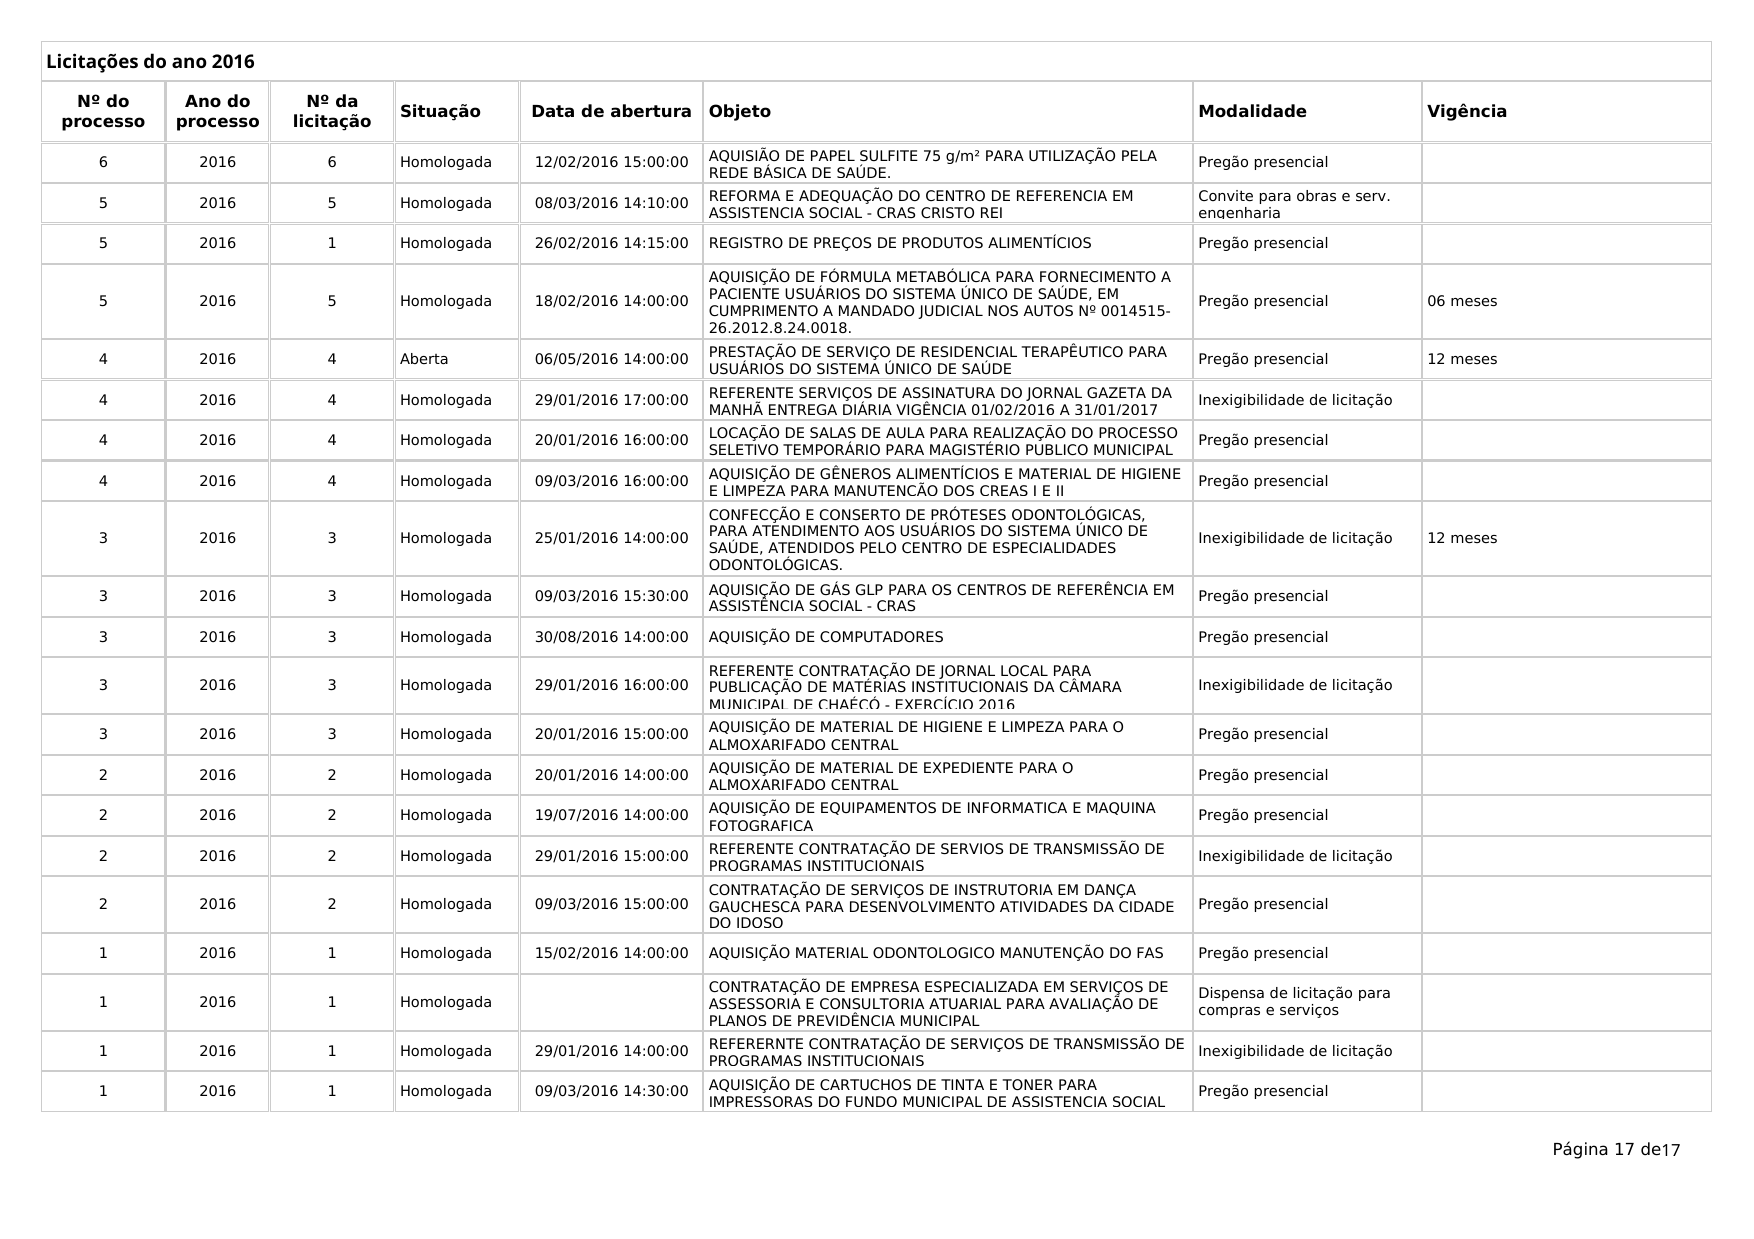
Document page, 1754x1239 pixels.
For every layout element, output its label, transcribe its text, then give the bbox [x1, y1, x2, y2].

table_cell [1713, 795, 1753, 836]
table_cell 2016 [167, 796, 268, 835]
table_cell Pregão presencial [1194, 144, 1421, 182]
table_cell [1423, 934, 1711, 973]
table_cell Pregão presencial [1194, 265, 1421, 338]
table_cell 06/05/2016 14:00:00 [521, 340, 702, 378]
table_cell 09/03/2016 14:30:00 [521, 1072, 702, 1111]
table_cell Homologada [396, 144, 518, 182]
table_cell 5 [271, 184, 393, 222]
table_cell 3 [271, 577, 393, 616]
table_header [270, 0, 394, 41]
table_cell Pregão presencial [1194, 340, 1421, 378]
table_cell [0, 264, 41, 339]
table_cell 2016 [167, 618, 268, 656]
table_cell Pregão presencial [1194, 877, 1421, 932]
table_cell [0, 461, 41, 501]
table_cell 2016 [167, 1032, 268, 1070]
table_cell 5 [42, 184, 164, 222]
table_cell [1713, 1031, 1753, 1071]
table_cell Pregão presencial [1194, 225, 1421, 263]
table_cell [1423, 1032, 1711, 1070]
table_cell 3 [271, 618, 393, 656]
table_cell [1713, 974, 1753, 1031]
table_cell [1713, 339, 1753, 379]
table_cell [703, 1130, 1193, 1170]
table_cell Pregão presencial [1194, 1072, 1421, 1111]
table_cell 2016 [167, 144, 268, 182]
table_cell [0, 1071, 41, 1112]
table_cell 1 [42, 1032, 164, 1070]
table_cell 1 [271, 225, 393, 263]
table_cell 2016 [167, 502, 268, 575]
table_header [520, 0, 703, 41]
table_cell [1423, 877, 1711, 932]
table_cell [1713, 420, 1753, 461]
table_cell [395, 1112, 519, 1130]
table_header [0, 0, 41, 41]
table_cell [1423, 837, 1711, 875]
table_cell 4 [42, 340, 164, 378]
table_cell Data de abertura [521, 82, 702, 141]
table_header [41, 0, 166, 41]
table_cell CONFECÇÃO E CONSERTO DE PRÓTESES ODONTOLÓGICAS, PARA ATENDIMENTO AOS USUÁRIOS DO SISTEMA ÚNICO DE SAÚDE, ATENDIDOS PELO CENTRO DE ESPECIALIDADES ODONTOLÓGICAS. [704, 502, 1192, 575]
table_cell [1423, 577, 1711, 616]
table_cell Vigência [1423, 82, 1711, 141]
table_cell [1713, 876, 1753, 933]
table_header [1193, 0, 1422, 41]
table_cell [1423, 144, 1711, 182]
table_cell 1 [271, 934, 393, 973]
table_cell Homologada [396, 837, 518, 875]
table_cell [0, 657, 41, 714]
table_cell Pregão presencial [1194, 577, 1421, 616]
table_cell [1713, 81, 1753, 142]
table_cell REFERERNTE CONTRATAÇÃO DE SERVIÇOS DE TRANSMISSÃO DE PROGRAMAS INSTITUCIONAIS [704, 1032, 1192, 1070]
table_cell Objeto [704, 82, 1192, 141]
table_cell REFORMA E ADEQUAÇÃO DO CENTRO DE REFERENCIA EM ASSISTENCIA SOCIAL - CRAS CRISTO REI [704, 184, 1192, 222]
table_cell 2016 [167, 1072, 268, 1111]
table_cell 09/03/2016 15:30:00 [521, 577, 702, 616]
table_cell 2016 [167, 837, 268, 875]
table_cell 2 [42, 796, 164, 835]
table_cell [270, 1130, 394, 1170]
table_cell 6 [271, 144, 393, 182]
table_cell 4 [42, 421, 164, 459]
table_cell AQUISIÇÃO DE FÓRMULA METABÓLICA PARA FORNECIMENTO A PACIENTE USUÁRIOS DO SISTEMA ÚNICO DE SAÚDE, EM CUMPRIMENTO A MANDADO JUDICIAL NOS AUTOS Nº 0014515-26.2012.8.24.0018. [704, 265, 1192, 338]
table_cell 4 [271, 340, 393, 378]
table_cell [0, 714, 41, 755]
table_cell REFERENTE CONTRATAÇÃO DE JORNAL LOCAL PARA PUBLICAÇÃO DE MATÉRIAS INSTITUCIONAIS DA CÂMARA MUNICIPAL DE CHAÉCÓ - EXERCÍCIO 2016 [704, 658, 1192, 713]
table_cell AQUISIÃO DE PAPEL SULFITE 75 g/m² PARA UTILIZAÇÃO PELA REDE BÁSICA DE SAÚDE. [704, 144, 1192, 182]
table_cell [1530, 1112, 1661, 1130]
table_cell [1713, 501, 1753, 576]
table_cell 1 [271, 1072, 393, 1111]
table_header [1713, 0, 1753, 41]
table_cell 4 [42, 381, 164, 419]
table_cell Homologada [396, 421, 518, 459]
table_cell 2 [271, 877, 393, 932]
table_cell [1713, 657, 1753, 714]
table_cell Inexigibilidade de licitação [1194, 837, 1421, 875]
table_cell Homologada [396, 796, 518, 835]
table_cell 12 meses [1423, 502, 1711, 575]
table_cell 3 [42, 715, 164, 754]
table_cell 2016 [167, 340, 268, 378]
table_cell 4 [271, 381, 393, 419]
table_cell 2 [42, 837, 164, 875]
table_cell 06 meses [1423, 265, 1711, 338]
table_cell [1713, 714, 1753, 755]
table_cell REFERENTE SERVIÇOS DE ASSINATURA DO JORNAL GAZETA DA MANHÃ ENTREGA DIÁRIA VIGÊNCIA 01/02/2016 A 31/01/2017 [704, 381, 1192, 419]
table_cell Pregão presencial [1194, 796, 1421, 835]
table_cell Homologada [396, 618, 518, 656]
table_cell 09/03/2016 16:00:00 [521, 462, 702, 500]
table_cell 2016 [167, 975, 268, 1030]
table_cell [1713, 41, 1753, 81]
table_cell 2016 [167, 715, 268, 754]
table_cell [0, 576, 41, 617]
table_cell [41, 1112, 166, 1130]
table_cell [0, 501, 41, 576]
table_cell [166, 1112, 269, 1130]
table_cell 2016 [167, 421, 268, 459]
table_cell Pregão presencial [1194, 934, 1421, 973]
table_header [1661, 0, 1712, 41]
table_cell Homologada [396, 1032, 518, 1070]
table_cell [0, 876, 41, 933]
table_cell 2016 [167, 658, 268, 713]
table_cell [1661, 1112, 1712, 1130]
table_cell 2 [271, 796, 393, 835]
table_cell [0, 974, 41, 1031]
table_cell [0, 224, 41, 264]
table_cell 3 [42, 618, 164, 656]
table_cell Nº do processo [42, 82, 164, 141]
table_cell [1713, 224, 1753, 264]
table_cell REGISTRO DE PREÇOS DE PRODUTOS ALIMENTÍCIOS [704, 225, 1192, 263]
table_cell 12/02/2016 15:00:00 [521, 144, 702, 182]
table_cell [1423, 1072, 1711, 1111]
table_cell Nº da licitação [271, 82, 393, 141]
table_cell 2016 [167, 934, 268, 973]
table_cell Homologada [396, 225, 518, 263]
table_cell 18/02/2016 14:00:00 [521, 265, 702, 338]
table_cell [1423, 975, 1711, 1030]
table_cell 3 [42, 502, 164, 575]
table_cell AQUISIÇÃO DE CARTUCHOS DE TINTA E TONER PARA IMPRESSORAS DO FUNDO MUNICIPAL DE ASSISTENCIA SOCIAL [704, 1072, 1192, 1111]
table_cell 29/01/2016 15:00:00 [521, 837, 702, 875]
table_cell [1713, 576, 1753, 617]
table_cell PRESTAÇÃO DE SERVIÇO DE RESIDENCIAL TERAPÊUTICO PARA USUÁRIOS DO SISTEMA ÚNICO DE SAÚDE [704, 340, 1192, 378]
table_cell [1713, 836, 1753, 876]
table_cell [1713, 461, 1753, 501]
table_cell Homologada [396, 934, 518, 973]
table_cell [0, 1112, 41, 1130]
table_cell Homologada [396, 502, 518, 575]
table_cell Página 17 de [1530, 1130, 1661, 1170]
table_cell Homologada [396, 381, 518, 419]
table_cell 1 [42, 1072, 164, 1111]
table_cell Situação [396, 82, 518, 141]
table_header [166, 0, 269, 41]
table_cell AQUISIÇÃO MATERIAL ODONTOLOGICO MANUTENÇÃO DO FAS [704, 934, 1192, 973]
table_cell 4 [271, 421, 393, 459]
table_cell REFERENTE CONTRATAÇÃO DE SERVIOS DE TRANSMISSÃO DE PROGRAMAS INSTITUCIONAIS [704, 837, 1192, 875]
table_cell [0, 755, 41, 795]
table_cell 2016 [167, 381, 268, 419]
table_cell Homologada [396, 756, 518, 794]
table_cell [0, 81, 41, 142]
table_cell 3 [271, 502, 393, 575]
table_cell Inexigibilidade de licitação [1194, 658, 1421, 713]
table_cell AQUISIÇÃO DE EQUIPAMENTOS DE INFORMATICA E MAQUINA FOTOGRAFICA [704, 796, 1192, 835]
table_cell 3 [42, 577, 164, 616]
table_cell AQUISIÇÃO DE COMPUTADORES [704, 618, 1192, 656]
table_cell [270, 1112, 394, 1130]
table_cell [1713, 755, 1753, 795]
table_cell [0, 617, 41, 657]
table_cell 2 [42, 756, 164, 794]
table_cell 29/01/2016 16:00:00 [521, 658, 702, 713]
table_cell [0, 41, 41, 81]
table_cell [1422, 1130, 1530, 1170]
table_cell [0, 380, 41, 420]
table_cell 20/01/2016 15:00:00 [521, 715, 702, 754]
table_cell 2016 [167, 265, 268, 338]
table_cell Homologada [396, 658, 518, 713]
table_cell 2 [271, 756, 393, 794]
table_cell [703, 1112, 1193, 1130]
table_cell AQUISIÇÃO DE MATERIAL DE EXPEDIENTE PARA O ALMOXARIFADO CENTRAL [704, 756, 1192, 794]
table_cell [1713, 933, 1753, 974]
table_cell 2016 [167, 462, 268, 500]
table_cell [1193, 1112, 1422, 1130]
table_cell [1193, 1130, 1422, 1170]
table_cell 3 [271, 715, 393, 754]
table_cell [0, 795, 41, 836]
table_cell 2016 [167, 184, 268, 222]
table_cell [1713, 143, 1753, 183]
table_cell [1423, 462, 1711, 500]
table_cell 2 [42, 877, 164, 932]
table_cell 2 [271, 837, 393, 875]
table_cell 3 [42, 658, 164, 713]
table_cell Homologada [396, 715, 518, 754]
table_cell AQUISIÇÃO DE MATERIAL DE HIGIENE E LIMPEZA PARA O ALMOXARIFADO CENTRAL [704, 715, 1192, 754]
table_cell 12 meses [1423, 340, 1711, 378]
table_cell CONTRATAÇÃO DE SERVIÇOS DE INSTRUTORIA EM DANÇA GAUCHESCA PARA DESENVOLVIMENTO ATIVIDADES DA CIDADE DO IDOSO [704, 877, 1192, 932]
table_cell Pregão presencial [1194, 421, 1421, 459]
table_cell [1713, 264, 1753, 339]
table_cell Homologada [396, 462, 518, 500]
table_cell [1713, 380, 1753, 420]
table_cell Homologada [396, 265, 518, 338]
table_cell 29/01/2016 14:00:00 [521, 1032, 702, 1070]
table_cell [166, 1130, 269, 1170]
table_cell 5 [271, 265, 393, 338]
table_cell [1423, 421, 1711, 459]
table_cell 4 [271, 462, 393, 500]
table_cell Homologada [396, 975, 518, 1030]
table_cell [520, 1112, 703, 1130]
table_cell [1423, 756, 1711, 794]
table_cell 5 [42, 265, 164, 338]
table_cell Convite para obras e serv. engenharia [1194, 184, 1421, 222]
table_cell Pregão presencial [1194, 618, 1421, 656]
table_cell Aberta [396, 340, 518, 378]
table_cell [1423, 184, 1711, 222]
table_cell [0, 1130, 41, 1170]
table_cell Inexigibilidade de licitação [1194, 1032, 1421, 1070]
table_cell [1423, 715, 1711, 754]
table_cell [0, 339, 41, 379]
table_cell 29/01/2016 17:00:00 [521, 381, 702, 419]
table_cell Licitações do ano 2016 [42, 42, 1711, 80]
table_cell [0, 183, 41, 223]
table_cell 2016 [167, 877, 268, 932]
table_cell Pregão presencial [1194, 756, 1421, 794]
table_cell [520, 1130, 703, 1170]
table_cell Homologada [396, 184, 518, 222]
table_header [1422, 0, 1530, 41]
table_cell 1 [271, 1032, 393, 1070]
table_cell 30/08/2016 14:00:00 [521, 618, 702, 656]
table_cell CONTRATAÇÃO DE EMPRESA ESPECIALIZADA EM SERVIÇOS DE ASSESSORIA E CONSULTORIA ATUARIAL PARA AVALIAÇÃO DE PLANOS DE PREVIDÊNCIA MUNICIPAL [704, 975, 1192, 1030]
table_cell [41, 1130, 166, 1170]
table_cell [1713, 1071, 1753, 1112]
table_cell Pregão presencial [1194, 715, 1421, 754]
table_cell Inexigibilidade de licitação [1194, 502, 1421, 575]
table_header [1530, 0, 1661, 41]
table_cell 1 [271, 975, 393, 1030]
table_cell [1423, 381, 1711, 419]
table_cell [1423, 796, 1711, 835]
table_cell [1423, 225, 1711, 263]
table_cell 09/03/2016 15:00:00 [521, 877, 702, 932]
table_cell Pregão presencial [1194, 462, 1421, 500]
table_cell 1 [42, 975, 164, 1030]
table_cell Homologada [396, 1072, 518, 1111]
table_header [395, 0, 519, 41]
table_cell [1713, 183, 1753, 223]
table_cell 1 [42, 934, 164, 973]
table_cell Homologada [396, 877, 518, 932]
table_cell 20/01/2016 14:00:00 [521, 756, 702, 794]
table_cell 26/02/2016 14:15:00 [521, 225, 702, 263]
table_cell 2016 [167, 225, 268, 263]
table_cell [521, 975, 702, 1030]
table_cell Modalidade [1194, 82, 1421, 141]
table_cell Inexigibilidade de licitação [1194, 381, 1421, 419]
table_cell 15/02/2016 14:00:00 [521, 934, 702, 973]
table_cell Ano do processo [167, 82, 268, 141]
table_cell [1713, 1130, 1753, 1170]
table_cell [0, 143, 41, 183]
table_cell LOCAÇÃO DE SALAS DE AULA PARA REALIZAÇÃO DO PROCESSO SELETIVO TEMPORÁRIO PARA MAGISTÉRIO PUBLICO MUNICIPAL [704, 421, 1192, 459]
table_cell 5 [42, 225, 164, 263]
table_cell 2016 [167, 577, 268, 616]
table_cell 25/01/2016 14:00:00 [521, 502, 702, 575]
table_cell [0, 1031, 41, 1071]
table_cell [0, 836, 41, 876]
table_cell 6 [42, 144, 164, 182]
table_cell [0, 933, 41, 974]
table_cell 3 [271, 658, 393, 713]
table_cell [395, 1130, 519, 1170]
table_cell 4 [42, 462, 164, 500]
table_cell 19/07/2016 14:00:00 [521, 796, 702, 835]
table_cell Homologada [396, 577, 518, 616]
table_cell 08/03/2016 14:10:00 [521, 184, 702, 222]
table_cell [1423, 658, 1711, 713]
table_cell [1713, 617, 1753, 657]
table_header [703, 0, 1193, 41]
table_cell [1423, 618, 1711, 656]
table_cell 20/01/2016 16:00:00 [521, 421, 702, 459]
table_cell [1422, 1112, 1530, 1130]
table_cell [0, 420, 41, 461]
table_cell [1713, 1112, 1753, 1130]
table_cell 17 [1661, 1130, 1712, 1170]
table_cell AQUISIÇÃO DE GÊNEROS ALIMENTÍCIOS E MATERIAL DE HIGIENE E LIMPEZA PARA MANUTENÇÃO DOS CREAS I E II [704, 462, 1192, 500]
table_cell Dispensa de licitação para compras e serviços [1194, 975, 1421, 1030]
table_cell AQUISIÇÃO DE GÁS GLP PARA OS CENTROS DE REFERÊNCIA EM ASSISTÊNCIA SOCIAL - CRAS [704, 577, 1192, 616]
table_cell 2016 [167, 756, 268, 794]
